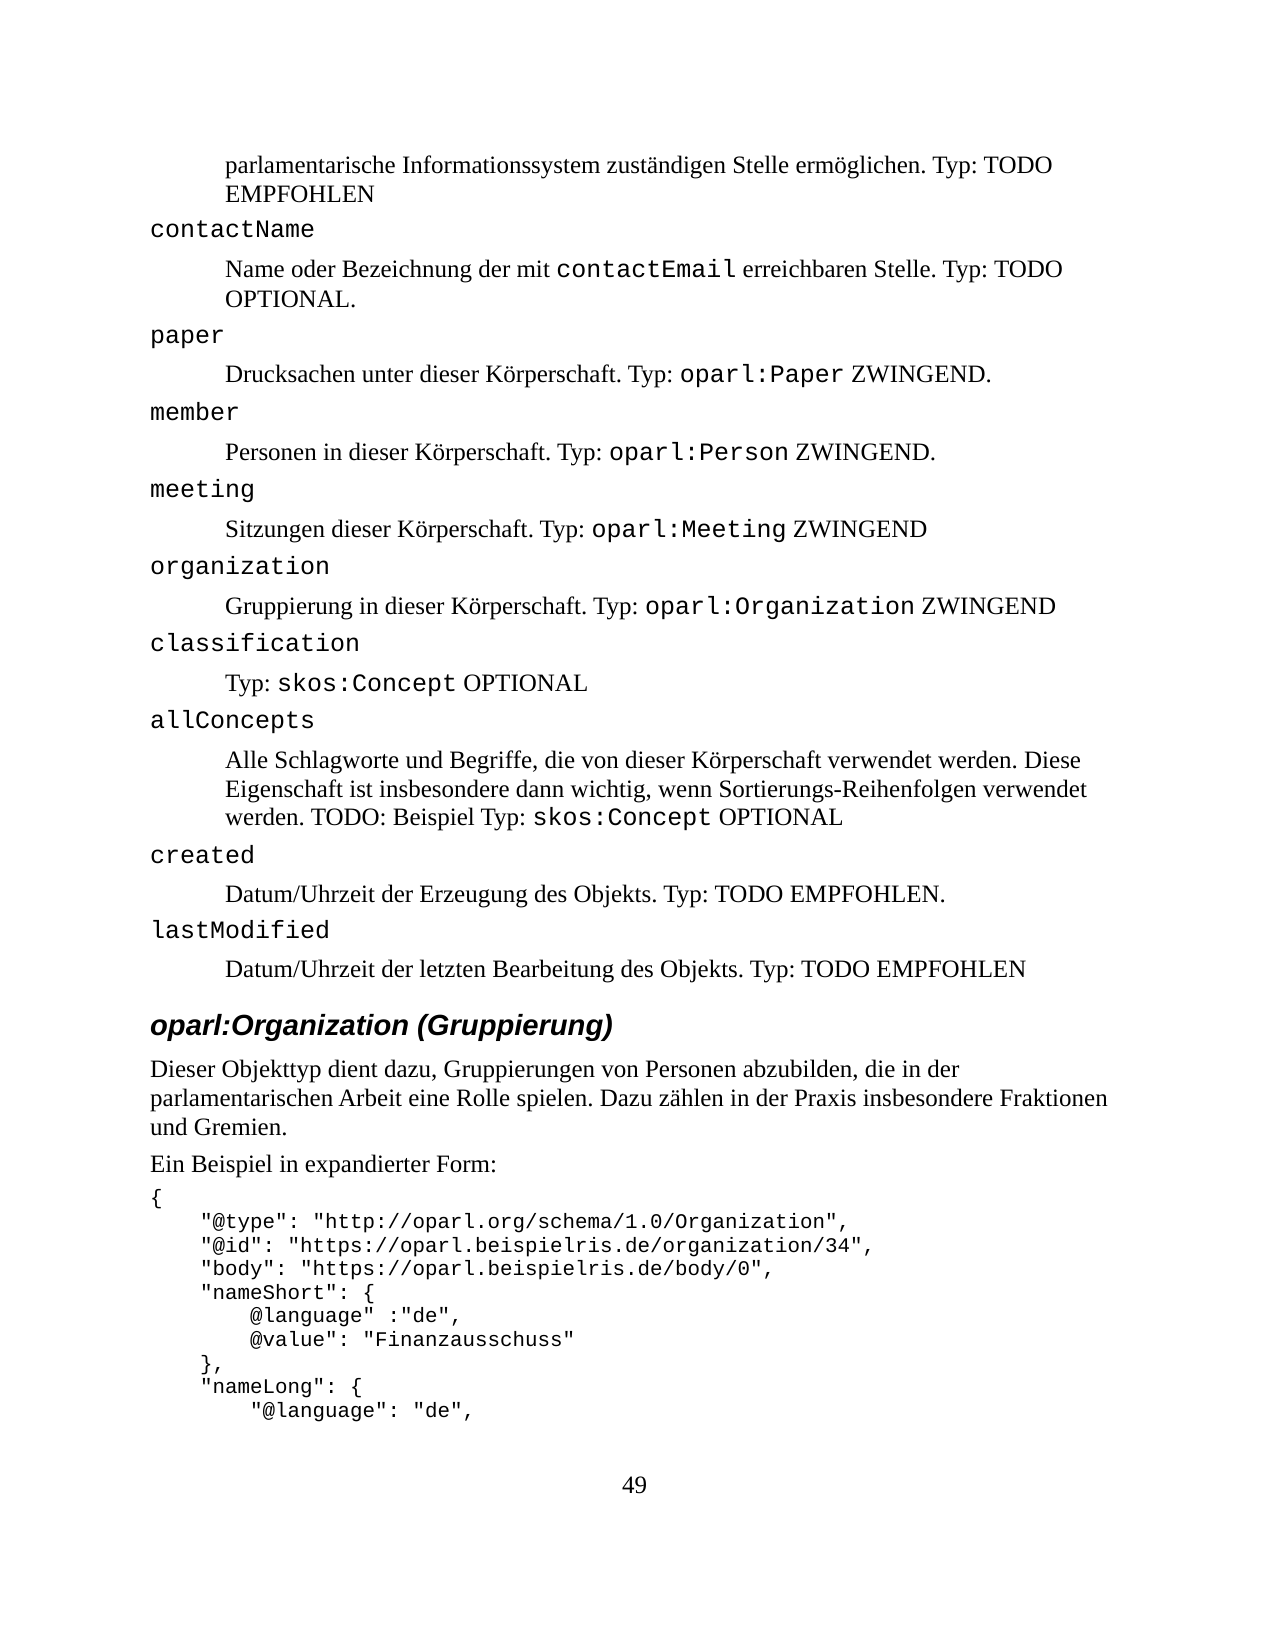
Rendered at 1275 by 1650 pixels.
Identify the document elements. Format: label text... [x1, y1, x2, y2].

text }, [150, 1353, 1125, 1376]
text allConcepts [150, 708, 1125, 736]
text Ein Beispiel in expandierter Form: [150, 1149, 1125, 1178]
text lastModified [150, 917, 1125, 946]
text { [150, 1187, 1125, 1211]
text parlamentarische Informationssystem zuständigen Stelle ermöglichen. Typ: TODO EMPFOHLEN [225, 150, 1125, 207]
text "@id": "https://oparl.beispielris.de/organization/34", [150, 1234, 1125, 1258]
text meeting [150, 476, 1125, 505]
text Datum/Uhrzeit der Erzeugung des Objekts. Typ: TODO EMPFOHLEN. [225, 879, 1125, 908]
text "nameShort": { [150, 1282, 1125, 1306]
text "nameLong": { [150, 1376, 1125, 1400]
text member [150, 399, 1125, 428]
text "@type": "http://oparl.org/schema/1.0/Organization", [150, 1211, 1125, 1234]
text "body": "https://oparl.beispielris.de/body/0", [150, 1258, 1125, 1282]
text Name oder Bezeichnung der mit contactEmail erreichbaren Stelle. Typ: TODO OPTIONAL. [225, 254, 1125, 313]
text organization [150, 553, 1125, 582]
subtitle oparl:Organization (Gruppierung) [150, 1008, 1125, 1042]
text classification [150, 631, 1125, 659]
text contactName [150, 216, 1125, 245]
text Dieser Objekttyp dient dazu, Gruppierungen von Personen abzubilden, die in der parlamentarischen Arbeit eine Rolle spielen. Dazu zählen in der Praxis insbesondere Fraktionen und Gremien. [150, 1054, 1125, 1141]
text Personen in dieser Körperschaft. Typ: oparl:Person ZWINGEND. [225, 437, 1125, 467]
text @value": "Finanzausschuss" [150, 1329, 1125, 1353]
text Sitzungen dieser Körperschaft. Typ: oparl:Meeting ZWINGEND [225, 514, 1125, 544]
text created [150, 842, 1125, 871]
text Alle Schlagworte und Begriffe, die von dieser Körperschaft verwendet werden. Diese Eigenschaft ist insbesondere dann wichtig, wenn Sortierungs-Reihenfolgen verwendet werden. TODO: Beispiel Typ: skos:Concept OPTIONAL [225, 745, 1125, 833]
text Datum/Uhrzeit der letzten Bearbeitung des Objekts. Typ: TODO EMPFOHLEN [225, 954, 1125, 983]
text Typ: skos:Concept OPTIONAL [225, 668, 1125, 699]
text "@language": "de", [150, 1400, 1125, 1424]
text Gruppierung in dieser Körperschaft. Typ: oparl:Organization ZWINGEND [225, 591, 1125, 622]
text paper [150, 322, 1125, 351]
text Drucksachen unter dieser Körperschaft. Typ: oparl:Paper ZWINGEND. [225, 359, 1125, 390]
text @language" :"de", [150, 1306, 1125, 1329]
